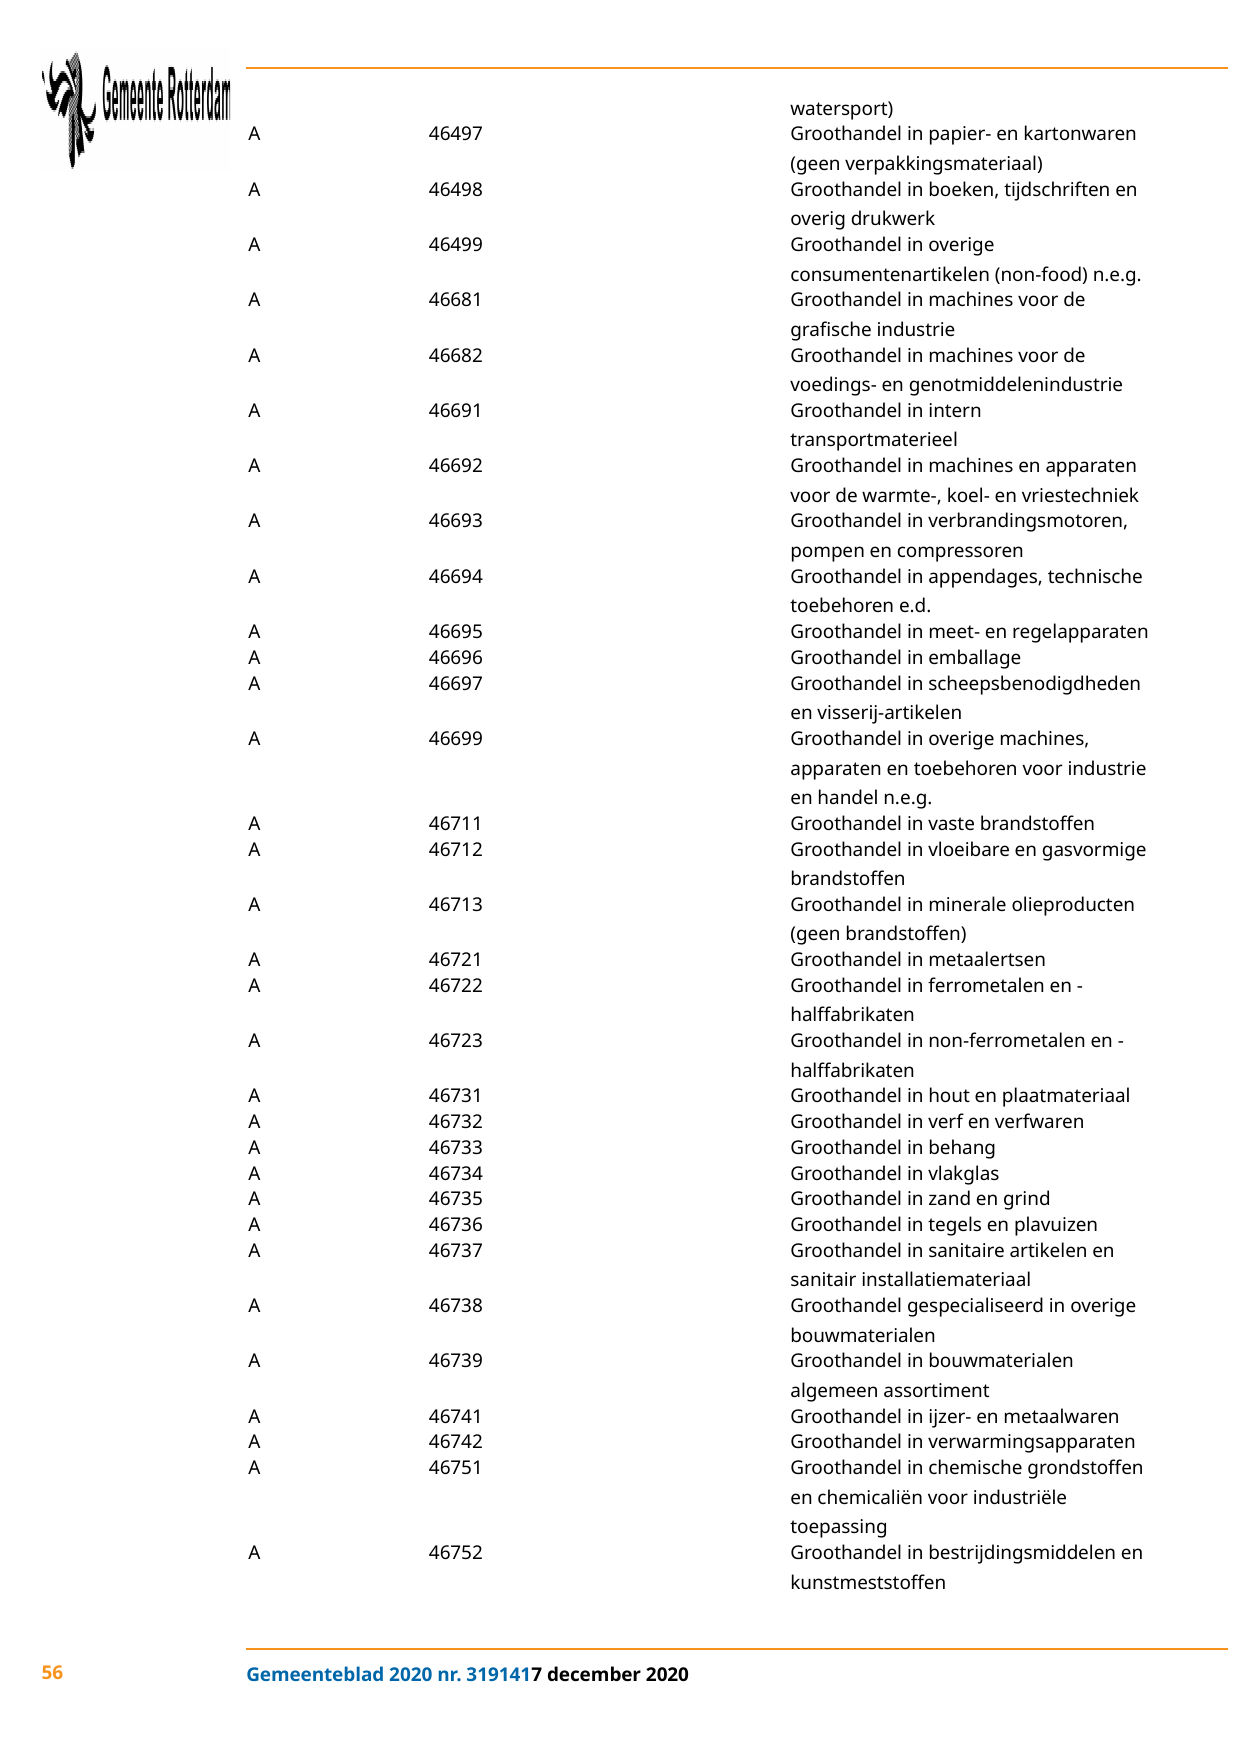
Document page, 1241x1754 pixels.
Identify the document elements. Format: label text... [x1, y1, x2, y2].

table_cell 46742 [429, 1429, 790, 1454]
table_cell 46737 [429, 1237, 790, 1292]
table_cell Groothandel in minerale olieproducten (geen brandstoffen) [790, 891, 1152, 946]
table_cell A [248, 1293, 429, 1348]
table_cell 46739 [429, 1348, 790, 1403]
table_cell Groothandel in verf en verfwaren [790, 1109, 1152, 1134]
table_cell A [248, 1429, 429, 1454]
table_cell Groothandel in vaste brandstoffen [790, 810, 1152, 836]
table_cell Groothandel in verwarmingsapparaten [790, 1429, 1152, 1454]
table_cell A [248, 121, 429, 176]
table_cell 46741 [429, 1403, 790, 1429]
table_cell A [248, 1455, 429, 1539]
table_cell A [248, 1083, 429, 1108]
table_cell Groothandel in non-ferrometalen en -halffabrikaten [790, 1028, 1152, 1083]
table_cell A [248, 1211, 429, 1237]
table_cell A [248, 508, 429, 563]
table_cell Groothandel in scheepsbenodigdheden en visserij-artikelen [790, 670, 1152, 725]
table_cell Groothandel in emballage [790, 644, 1152, 670]
table_cell Groothandel in verbrandingsmotoren, pompen en compressoren [790, 508, 1152, 563]
table_cell 46734 [429, 1160, 790, 1186]
table_cell Groothandel in overige machines, apparaten en toebehoren voor industrie en handel n.e.g. [790, 725, 1152, 810]
table_cell A [248, 231, 429, 286]
table_cell Groothandel in meet- en regelapparaten [790, 618, 1152, 644]
table_cell A [248, 563, 429, 618]
table_cell A [248, 397, 429, 452]
table_cell A [248, 1134, 429, 1160]
table_cell Groothandel in bestrijdingsmiddelen en kunstmeststoffen [790, 1539, 1152, 1595]
table_cell Groothandel in boeken, tijdschriften en overig drukwerk [790, 176, 1152, 231]
table_cell A [248, 891, 429, 946]
table_cell Groothandel in vlakglas [790, 1160, 1152, 1186]
table_cell Groothandel in hout en plaatmateriaal [790, 1083, 1152, 1108]
table_cell 46696 [429, 644, 790, 670]
table_cell A [248, 342, 429, 397]
table_cell 46752 [429, 1539, 790, 1595]
table_cell A [248, 1348, 429, 1403]
table_cell A [248, 810, 429, 836]
table_cell A [248, 453, 429, 508]
table_cell 46732 [429, 1109, 790, 1134]
table_cell 46499 [429, 231, 790, 286]
table_cell A [248, 670, 429, 725]
table_cell 46681 [429, 286, 790, 342]
table_cell 46736 [429, 1211, 790, 1237]
table_cell 46738 [429, 1293, 790, 1348]
table_cell watersport) [790, 95, 1152, 121]
table_cell 46723 [429, 1028, 790, 1083]
table_cell Groothandel in appendages, technische toebehoren e.d. [790, 563, 1152, 618]
table_cell Groothandel in chemische grondstoffen en chemicaliën voor industriële toepassing [790, 1455, 1152, 1539]
table_cell 46721 [429, 946, 790, 972]
table_cell Groothandel in ferrometalen en -halffabrikaten [790, 972, 1152, 1027]
table_cell Groothandel in intern transportmaterieel [790, 397, 1152, 452]
table_cell 46692 [429, 453, 790, 508]
table_cell 46691 [429, 397, 790, 452]
table_cell Groothandel gespecialiseerd in overige bouwmaterialen [790, 1293, 1152, 1348]
table_cell Groothandel in vloeibare en gasvormige brandstoffen [790, 836, 1152, 891]
table_cell Groothandel in papier- en kartonwaren (geen verpakkingsmateriaal) [790, 121, 1152, 176]
table_cell A [248, 1403, 429, 1429]
table_cell 46699 [429, 725, 790, 810]
table_cell A [248, 618, 429, 644]
table_cell A [248, 725, 429, 810]
table_cell [248, 95, 429, 121]
table_cell [429, 95, 790, 121]
table_cell A [248, 972, 429, 1027]
table_cell Groothandel in machines en apparaten voor de warmte-, koel- en vriestechniek [790, 453, 1152, 508]
table_cell 46751 [429, 1455, 790, 1539]
table_cell 46735 [429, 1186, 790, 1211]
table_cell A [248, 1109, 429, 1134]
table_cell A [248, 1160, 429, 1186]
picture [41, 47, 231, 172]
table_cell Groothandel in behang [790, 1134, 1152, 1160]
table_cell Groothandel in zand en grind [790, 1186, 1152, 1211]
table_cell Groothandel in ijzer- en metaalwaren [790, 1403, 1152, 1429]
table_cell A [248, 1237, 429, 1292]
table_cell Groothandel in machines voor de grafische industrie [790, 286, 1152, 342]
table_cell A [248, 946, 429, 972]
table_cell A [248, 836, 429, 891]
table_cell Groothandel in metaalertsen [790, 946, 1152, 972]
table_cell Groothandel in tegels en plavuizen [790, 1211, 1152, 1237]
table_cell A [248, 286, 429, 342]
table_cell 46682 [429, 342, 790, 397]
table_cell 46498 [429, 176, 790, 231]
table_cell 46731 [429, 1083, 790, 1108]
table_cell 46695 [429, 618, 790, 644]
table_cell A [248, 1539, 429, 1595]
table_cell 46697 [429, 670, 790, 725]
table_cell 46694 [429, 563, 790, 618]
table_cell 46713 [429, 891, 790, 946]
table_cell Groothandel in bouwmaterialen algemeen assortiment [790, 1348, 1152, 1403]
table_cell 46712 [429, 836, 790, 891]
table_cell 46693 [429, 508, 790, 563]
table_cell 46722 [429, 972, 790, 1027]
table_cell Groothandel in sanitaire artikelen en sanitair installatiemateriaal [790, 1237, 1152, 1292]
table_cell A [248, 176, 429, 231]
table_cell A [248, 644, 429, 670]
table_cell 46711 [429, 810, 790, 836]
table_cell Groothandel in overige consumentenartikelen (non-food) n.e.g. [790, 231, 1152, 286]
table_cell Groothandel in machines voor de voedings- en genotmiddelenindustrie [790, 342, 1152, 397]
table_cell 46497 [429, 121, 790, 176]
table_cell 46733 [429, 1134, 790, 1160]
table_cell A [248, 1186, 429, 1211]
table_cell A [248, 1028, 429, 1083]
